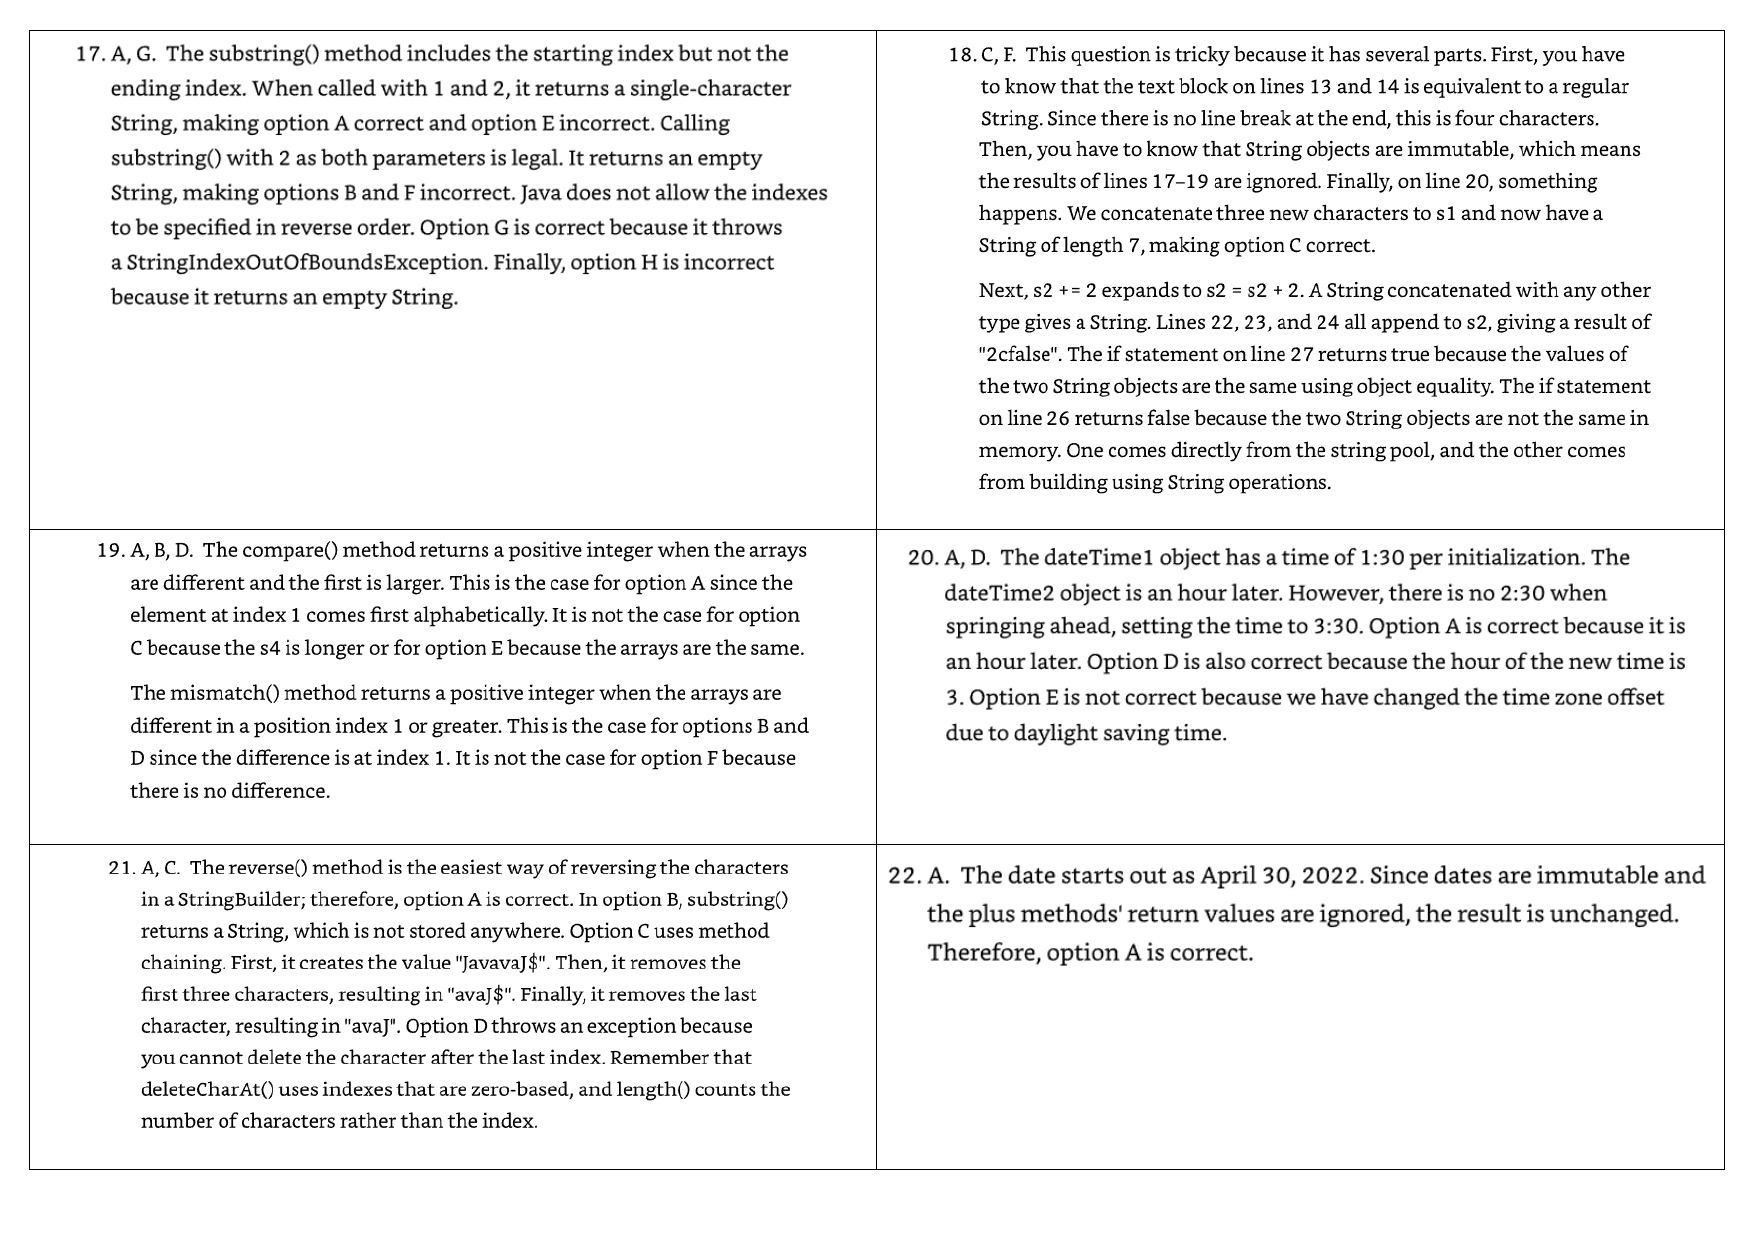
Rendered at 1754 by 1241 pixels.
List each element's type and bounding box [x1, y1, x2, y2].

picture [73, 36, 834, 311]
picture [943, 36, 1659, 494]
table_cell [30, 845, 876, 1169]
table_cell [30, 31, 876, 528]
table_cell [877, 530, 1724, 843]
picture [901, 535, 1700, 750]
table_cell [877, 845, 1724, 1169]
table_cell [877, 31, 1724, 528]
picture [882, 850, 1719, 975]
table_cell [30, 530, 876, 843]
picture [90, 535, 816, 809]
picture [105, 850, 801, 1135]
